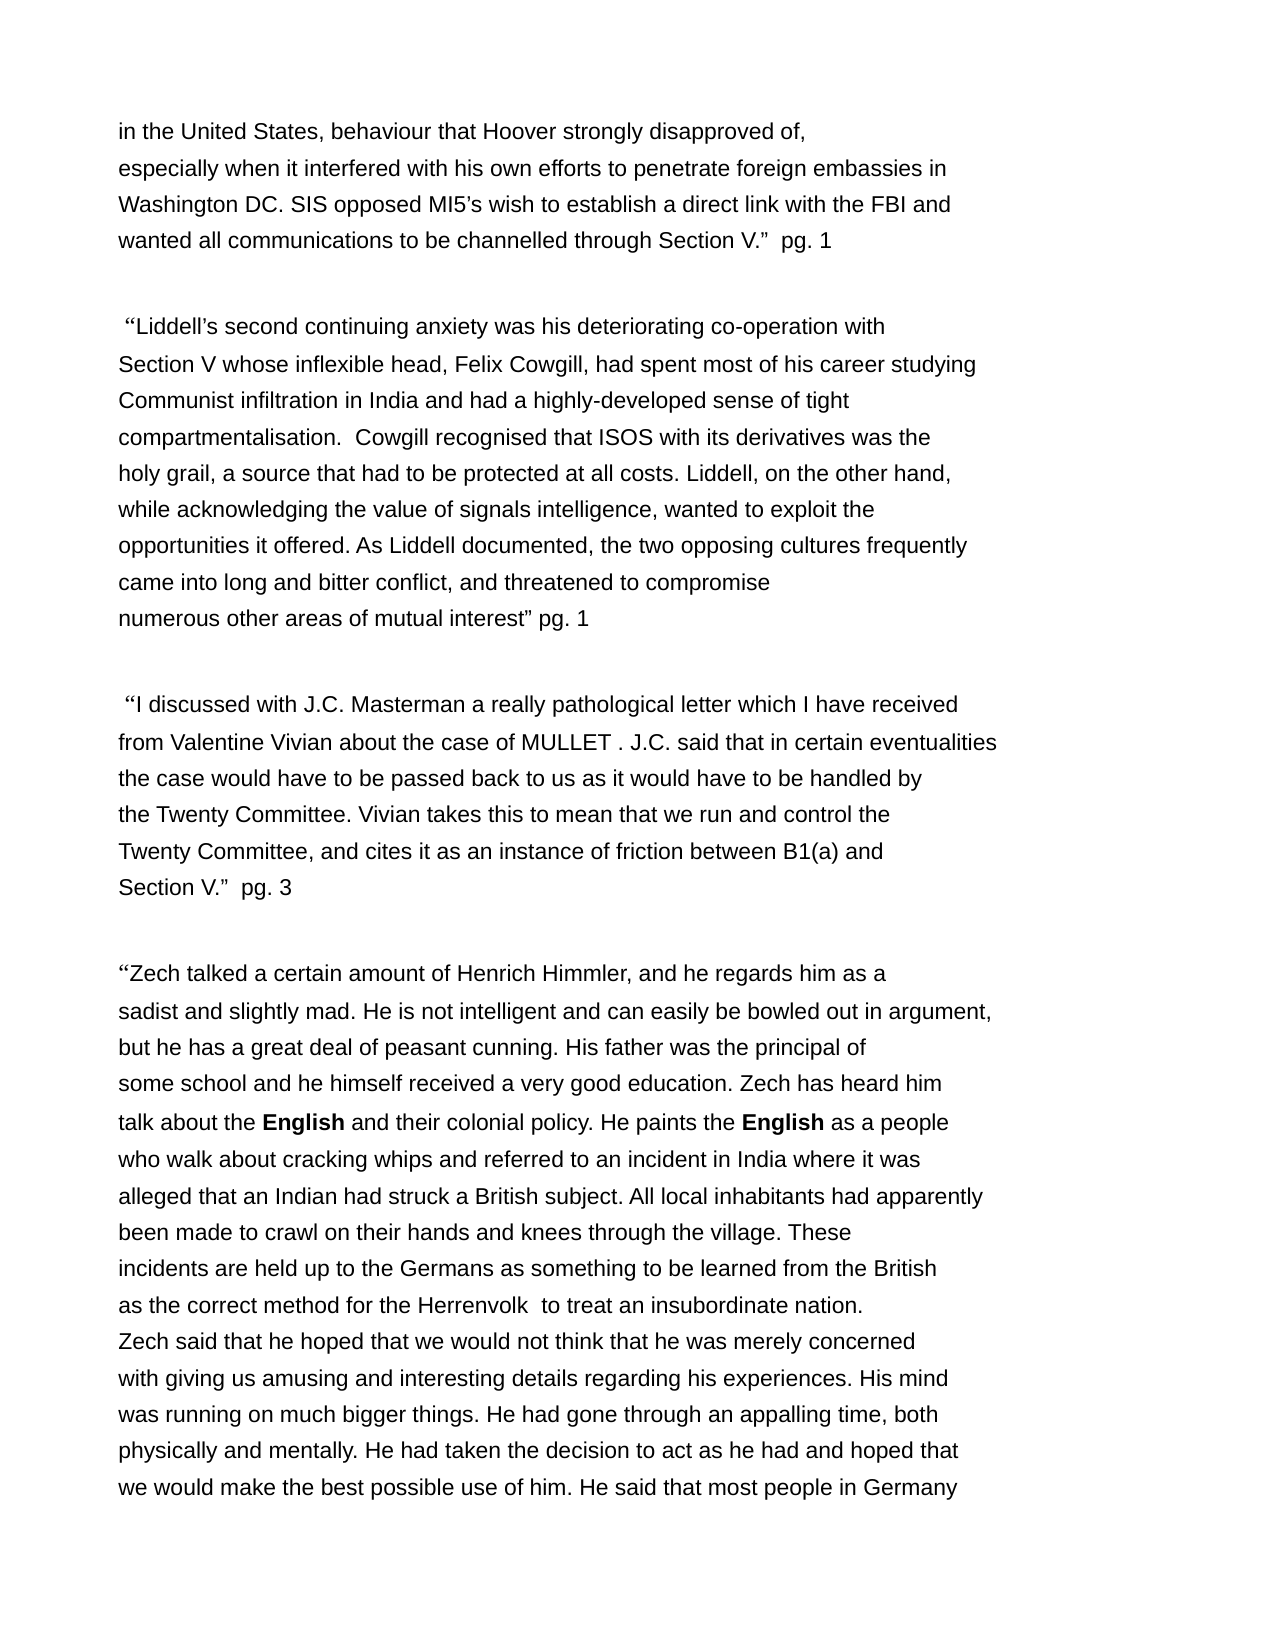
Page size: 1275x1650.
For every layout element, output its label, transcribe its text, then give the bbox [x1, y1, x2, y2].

text wanted all communications to be channelled through Section V.” pg. 1 [118, 227, 1157, 253]
text Twenty Committee, and cites it as an instance of friction between B1(a) and [118, 838, 1157, 864]
text incidents are held up to the Germans as something to be learned from the British [118, 1255, 1157, 1282]
text with giving us amusing and interesting details regarding his experiences. His mind [118, 1364, 1157, 1391]
text Section V whose inflexible head, Felix Cowgill, had spent most of his career studying [118, 351, 1157, 377]
text who walk about cracking whips and referred to an incident in India where it was [118, 1146, 1157, 1173]
text Communist infiltration in India and had a highly-developed sense of tight [118, 387, 1157, 413]
text talk about the English and their colonial policy. He paints the English as a people [118, 1107, 1157, 1136]
text Washington DC. SIS opposed MI5’s wish to establish a direct link with the FBI and [118, 191, 1157, 217]
text “Zech talked a certain amount of Henrich Himmler, and he regards him as a [118, 958, 1157, 987]
text “Liddell’s second continuing anxiety was his deteriorating co-operation with [118, 311, 1157, 340]
text we would make the best possible use of him. He said that most people in Germany [118, 1473, 1157, 1500]
text but he has a great deal of peasant cunning. His father was the principal of [118, 1034, 1157, 1060]
text physically and mentally. He had taken the decision to act as he had and hoped that [118, 1437, 1157, 1463]
text alleged that an Indian had struck a British subject. All local inhabitants had apparently [118, 1183, 1157, 1209]
text the Twenty Committee. Vivian takes this to mean that we run and control the [118, 801, 1157, 828]
text some school and he himself received a very good education. Zech has heard him [118, 1070, 1157, 1097]
text the case would have to be passed back to us as it would have to be handled by [118, 765, 1157, 791]
text especially when it interfered with his own efforts to penetrate foreign embassies in [118, 154, 1157, 181]
text “I discussed with J.C. Masterman a really pathological letter which I have received [118, 689, 1157, 718]
text opportunities it offered. As Liddell documented, the two opposing cultures frequently [118, 532, 1157, 559]
text came into long and bitter conflict, and threatened to compromise [118, 569, 1157, 595]
text in the United States, behaviour that Hoover strongly disapproved of, [118, 118, 1157, 144]
text Zech said that he hoped that we would not think that he was merely concerned [118, 1328, 1157, 1354]
text compartmentalisation. Cowgill recognised that ISOS with its derivatives was the [118, 423, 1157, 450]
text been made to crawl on their hands and knees through the village. These [118, 1219, 1157, 1245]
text was running on much bigger things. He had gone through an appalling time, both [118, 1401, 1157, 1427]
text as the correct method for the Herrenvolk to treat an insubordinate nation. [118, 1292, 1157, 1318]
text holy grail, a source that had to be protected at all costs. Liddell, on the other hand, [118, 460, 1157, 486]
text while acknowledging the value of signals intelligence, wanted to exploit the [118, 496, 1157, 522]
text Section V.” pg. 3 [118, 874, 1157, 901]
text from Valentine Vivian about the case of MULLET . J.C. said that in certain eventualities [118, 729, 1157, 755]
text sadist and slightly mad. He is not intelligent and can easily be bowled out in argument, [118, 998, 1157, 1024]
text numerous other areas of mutual interest” pg. 1 [118, 605, 1157, 632]
